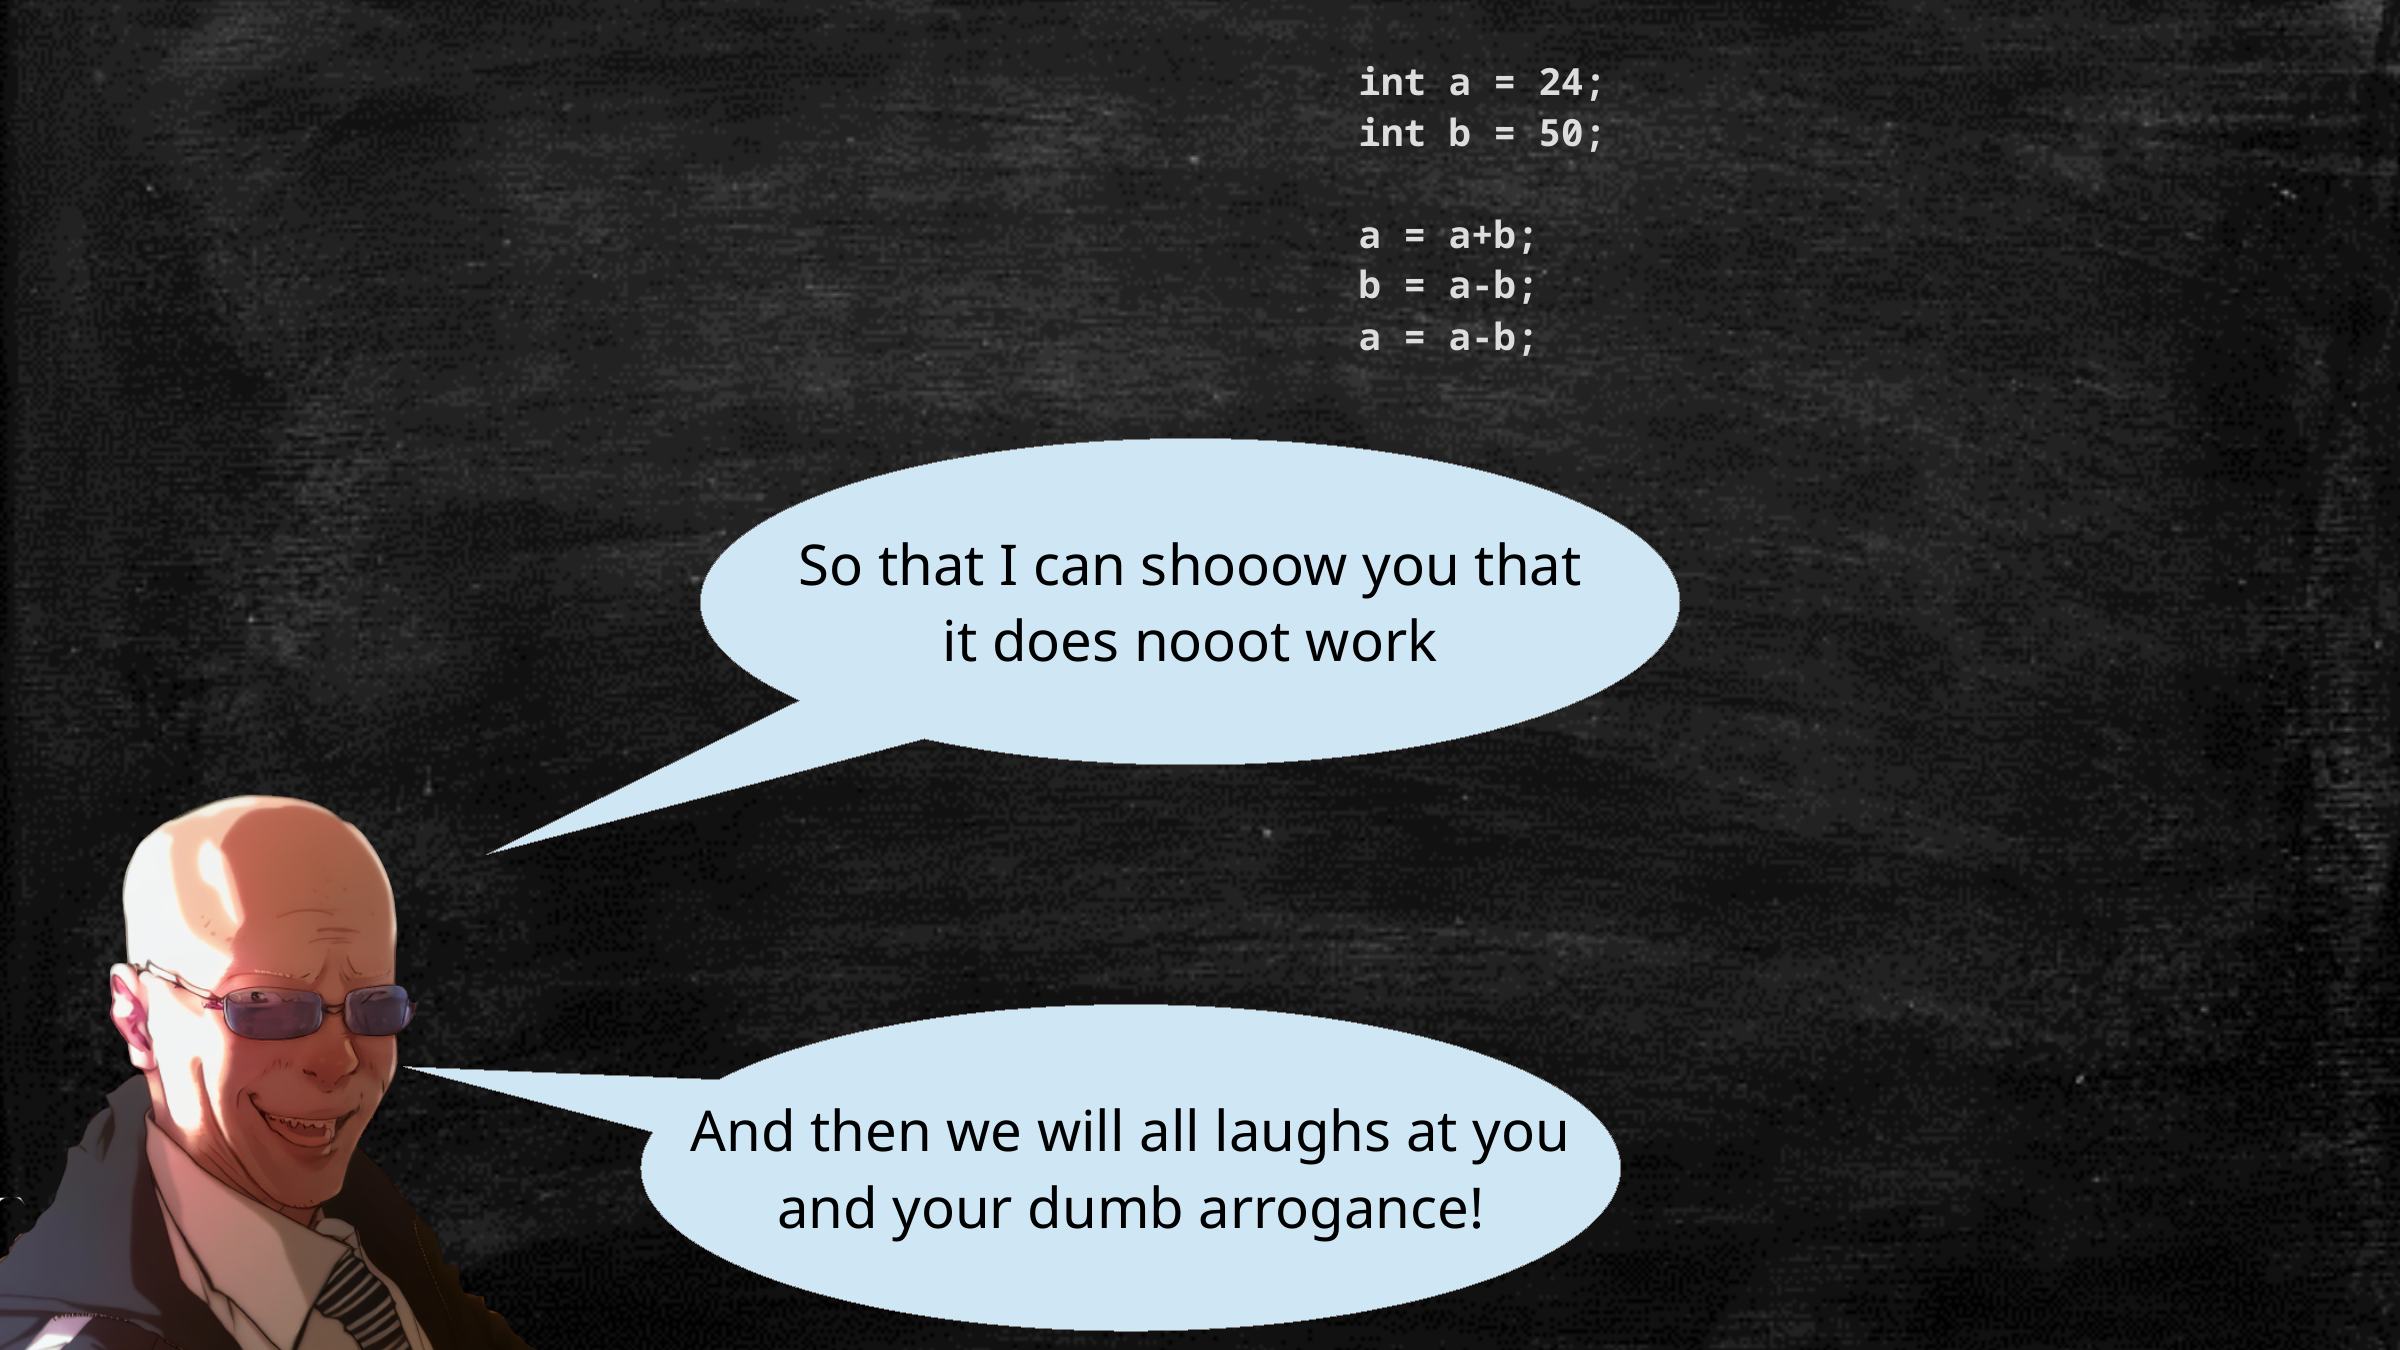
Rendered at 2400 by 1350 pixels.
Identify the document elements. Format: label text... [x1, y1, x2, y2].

picture [0, 0, 2400, 1350]
text_box So that I can shooow you that it does nooot work [562, 438, 1681, 835]
text_box int a = 24; int b = 50; a = a+b; b = a-b; a = a-b; [1343, 47, 2400, 1035]
text_box And then we will all laughs at you and your dumb arrogance! [562, 1004, 1621, 1332]
